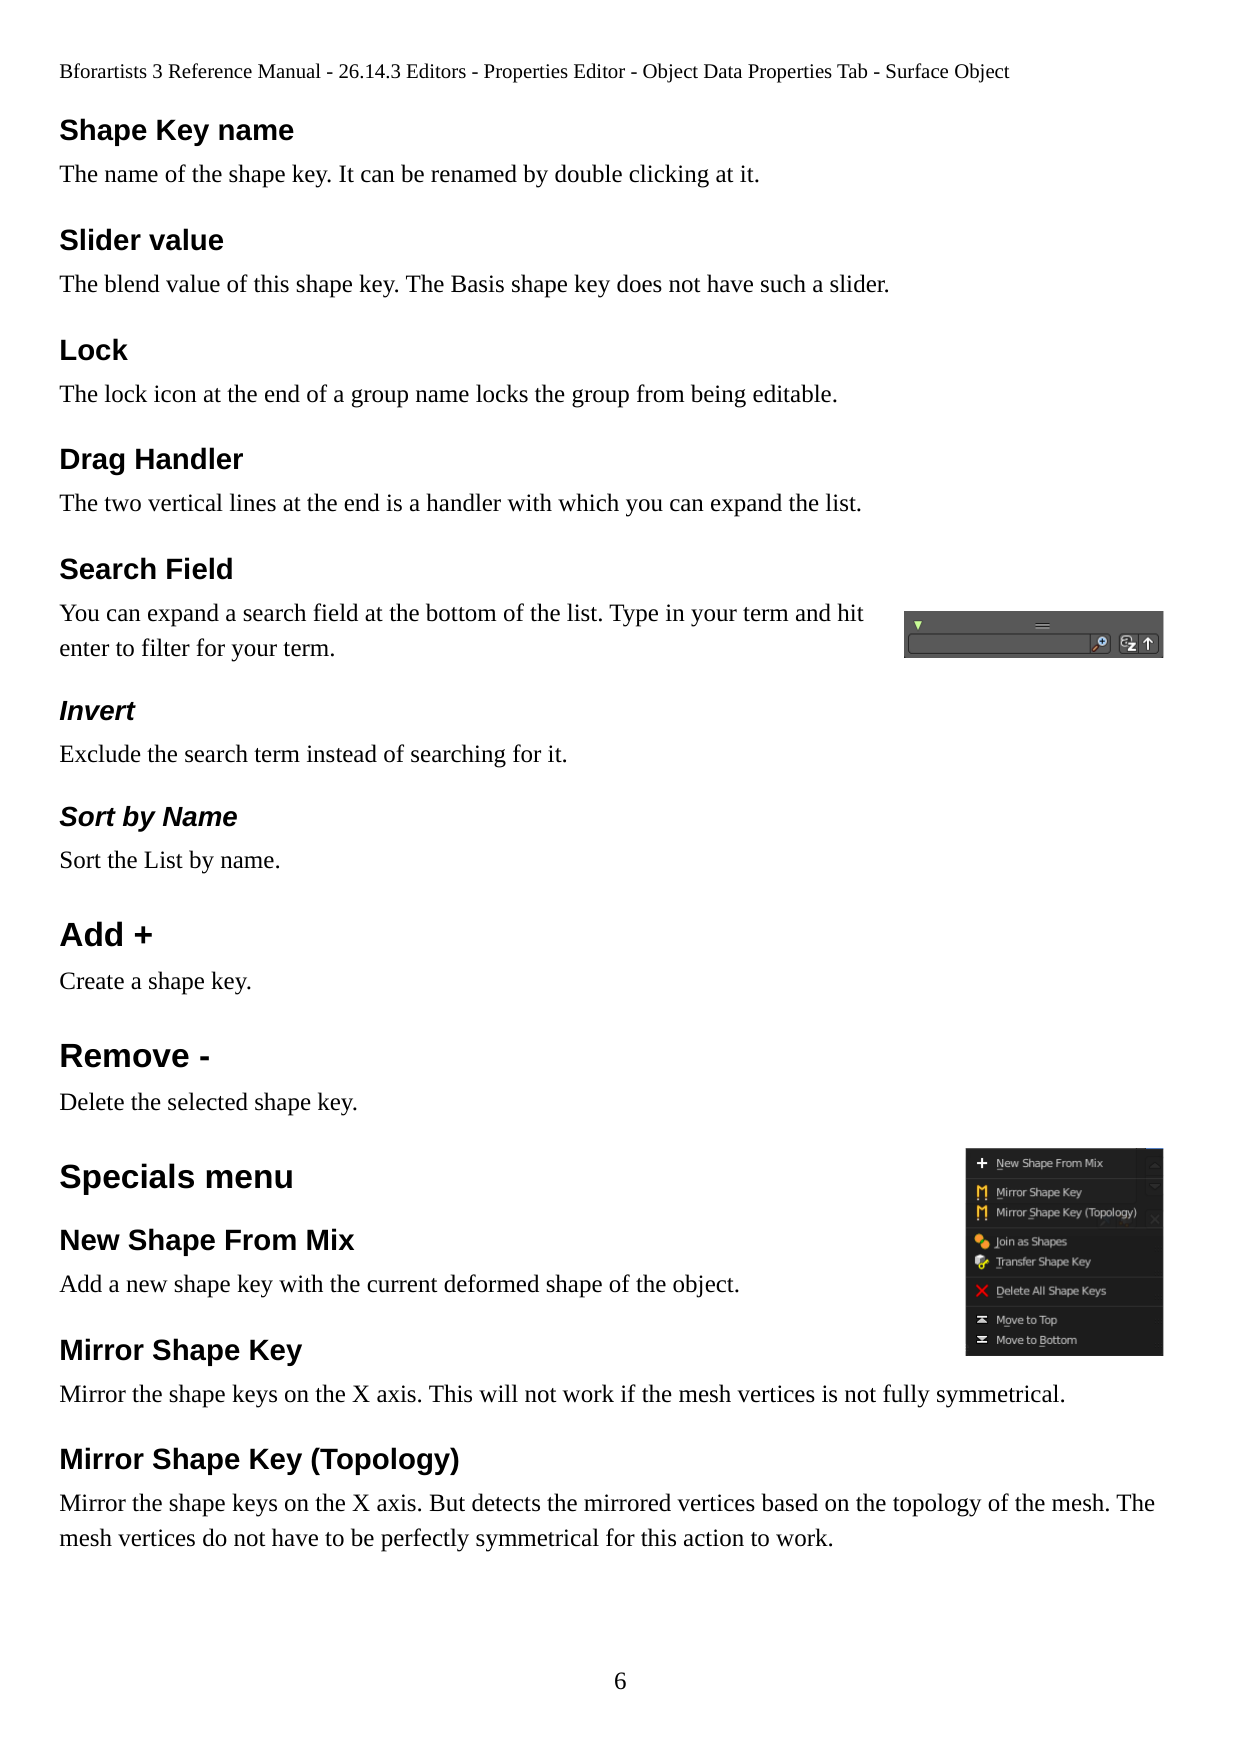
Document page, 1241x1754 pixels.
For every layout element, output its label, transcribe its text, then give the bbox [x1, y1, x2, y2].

picture [965, 1148, 1164, 1356]
text Add a new shape key with the current deformed shape of the object. [59, 1269, 965, 1297]
subtitle Invert [59, 694, 1181, 726]
subtitle Slider value [59, 222, 1181, 256]
text The blend value of this shape key. The Basis shape key does not have such a slider. [59, 269, 1181, 297]
subtitle Add + [59, 915, 1181, 953]
text Mirror the shape keys on the X axis. But detects the mirrored vertices based on the topology of the mesh. The mesh vertices do not have to be perfectly symmetrical for this action to work. [59, 1488, 1181, 1552]
text You can expand a search field at the bottom of the list. Type in your term and hit enter to filter for your term. [59, 598, 1181, 662]
picture [904, 611, 1164, 658]
subtitle Remove - [59, 1036, 1181, 1074]
subtitle Drag Handler [59, 442, 1181, 476]
subtitle Lock [59, 332, 1181, 366]
subtitle Sort by Name [59, 800, 1181, 832]
text The name of the shape key. It can be renamed by double clicking at it. [59, 159, 1181, 188]
subtitle Shape Key name [59, 113, 1181, 146]
subtitle Mirror Shape Key (Topology) [59, 1442, 1181, 1476]
subtitle Mirror Shape Key [59, 1332, 1181, 1366]
subtitle New Shape From Mix [59, 1222, 965, 1256]
subtitle Specials menu [59, 1157, 965, 1195]
text Delete the selected shape key. [59, 1087, 1181, 1116]
text Exclude the search term instead of searching for it. [59, 739, 1181, 768]
text The two vertical lines at the end is a handler with which you can expand the list. [59, 488, 1181, 517]
text Create a shape key. [59, 966, 1181, 994]
subtitle [1164, 1222, 1181, 1256]
text Sort the List by name. [59, 845, 1181, 873]
text The lock icon at the end of a group name locks the group from being editable. [59, 379, 1181, 407]
subtitle [1164, 1157, 1181, 1195]
subtitle Search Field [59, 552, 1181, 586]
text Mirror the shape keys on the X axis. This will not work if the mesh vertices is not fully symmetrical. [59, 1379, 1181, 1407]
